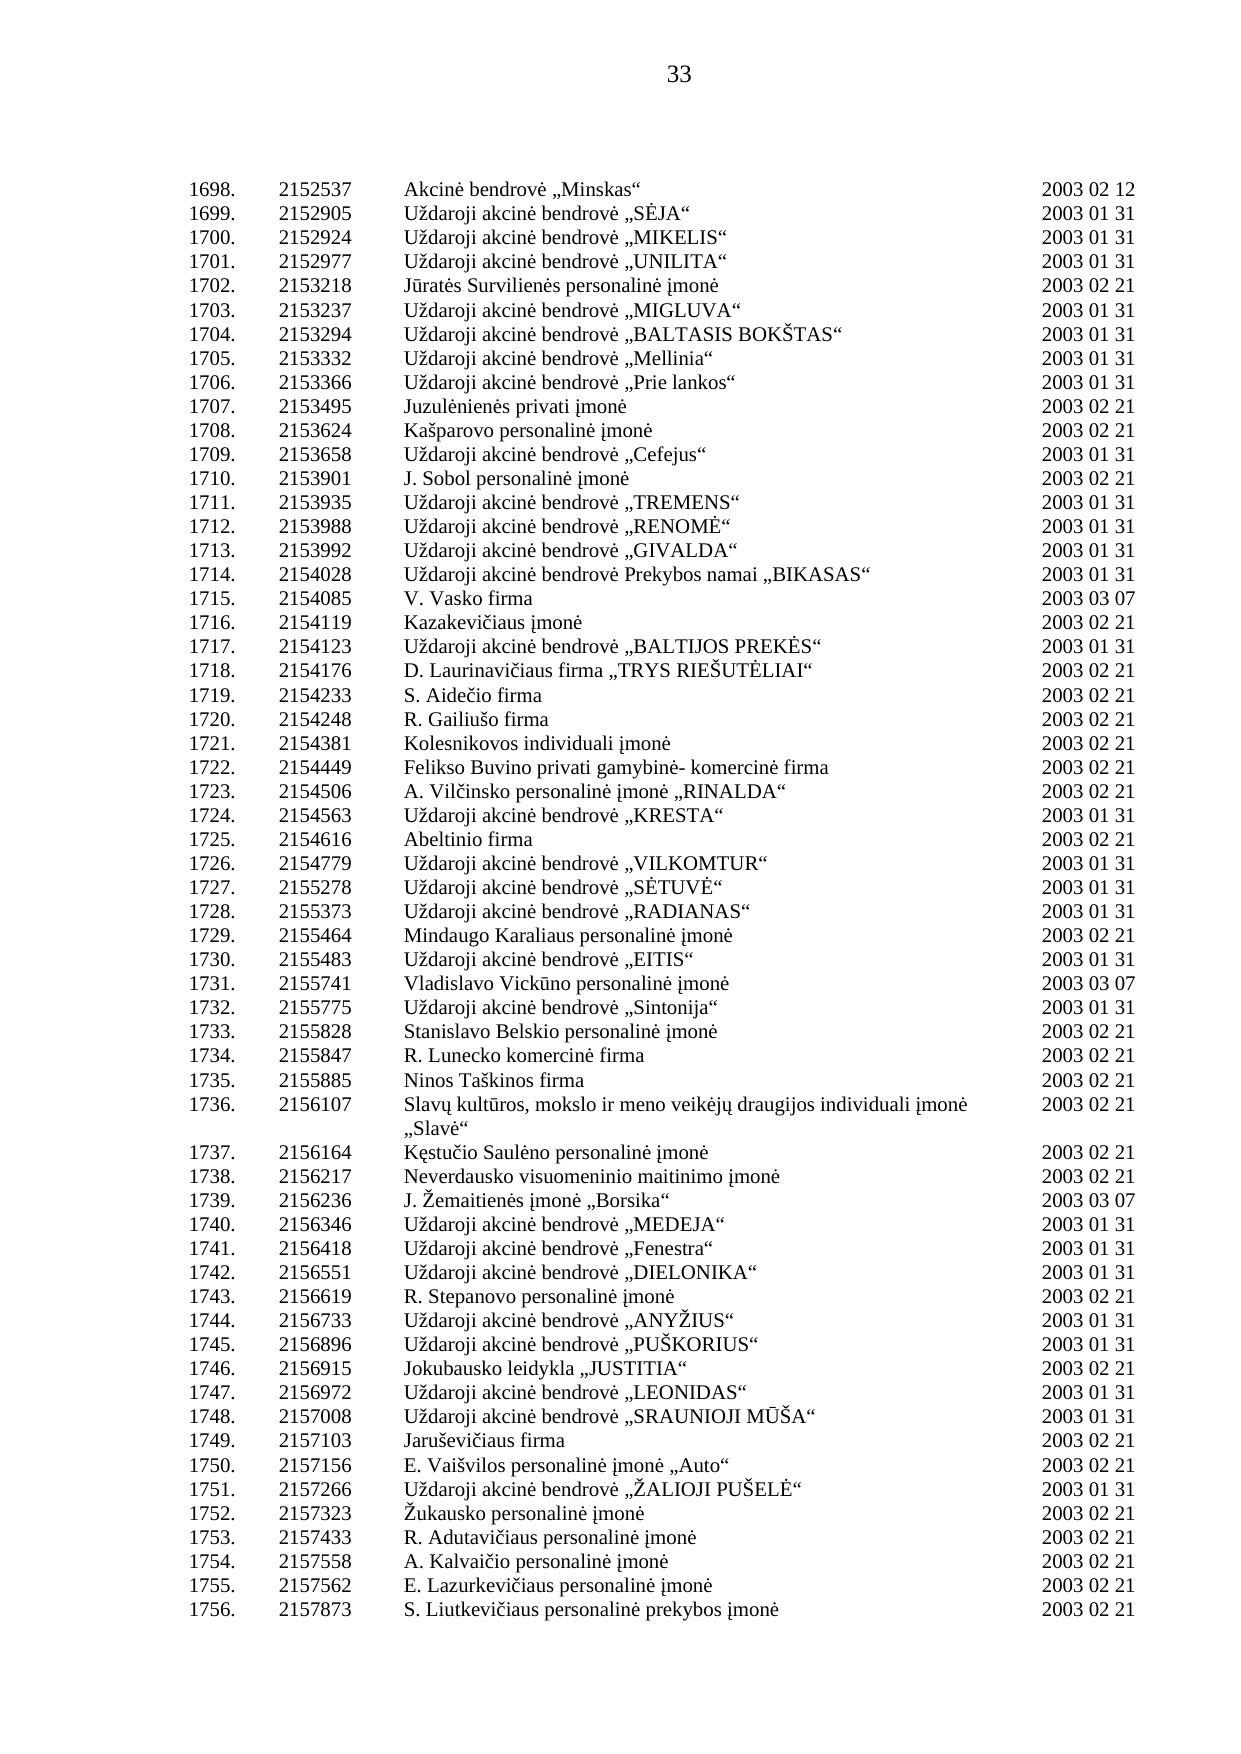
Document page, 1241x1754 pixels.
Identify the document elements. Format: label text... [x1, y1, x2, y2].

table_cell 2003 02 21 [1030, 731, 1181, 755]
table_cell 2156217 [267, 1164, 392, 1188]
table_cell 2153294 [267, 322, 392, 346]
table_cell Uždaroji akcinė bendrovė „ANYŽIUS“ [393, 1308, 1030, 1332]
table_cell 2156418 [267, 1236, 392, 1260]
table_cell 2154779 [267, 851, 392, 875]
table_cell A. Vilčinsko personalinė įmonė „RINALDA“ [393, 779, 1030, 803]
table_cell Stanislavo Belskio personalinė įmonė [393, 1019, 1030, 1043]
table_cell R. Stepanovo personalinė įmonė [393, 1284, 1030, 1308]
table_cell 2003 02 21 [1030, 1549, 1181, 1573]
table_cell Kazakevičiaus įmonė [393, 610, 1030, 634]
table_cell 2153218 [267, 274, 392, 297]
table_cell 2003 02 21 [1030, 1164, 1181, 1188]
table_cell 2003 02 21 [1030, 394, 1181, 418]
table_cell S. Aidečio firma [393, 683, 1030, 707]
table_cell 1741. [177, 1236, 267, 1260]
table_cell Uždaroji akcinė bendrovė „BALTASIS BOKŠTAS“ [393, 322, 1030, 346]
table_cell 1720. [177, 707, 267, 731]
table_cell 2157103 [267, 1429, 392, 1452]
table_cell 2003 02 21 [1030, 1044, 1181, 1067]
table_cell 2003 03 07 [1030, 586, 1181, 610]
table_cell 1746. [177, 1356, 267, 1380]
table_cell 1729. [177, 923, 267, 947]
table_cell 2003 03 07 [1030, 971, 1181, 995]
table_cell 2003 01 31 [1030, 322, 1181, 346]
table_cell 2003 02 21 [1030, 659, 1181, 682]
table_cell 2003 02 21 [1030, 1140, 1181, 1164]
table_cell Uždaroji akcinė bendrovė Prekybos namai „BIKASAS“ [393, 562, 1030, 586]
table_cell 2003 01 31 [1030, 1308, 1181, 1332]
table_cell 1724. [177, 803, 267, 827]
table_cell Uždaroji akcinė bendrovė „ŽALIOJI PUŠELĖ“ [393, 1477, 1030, 1501]
table_cell 2154506 [267, 779, 392, 803]
table_cell Jūratės Survilienės personalinė įmonė [393, 274, 1030, 297]
table_cell Kašparovo personalinė įmonė [393, 418, 1030, 442]
table_cell 1740. [177, 1212, 267, 1236]
table_cell Jokubausko leidykla „JUSTITIA“ [393, 1356, 1030, 1380]
table_cell 1703. [177, 298, 267, 322]
table_cell 1712. [177, 514, 267, 538]
table_cell Uždaroji akcinė bendrovė „SĖJA“ [393, 201, 1030, 225]
table_cell 2003 01 31 [1030, 634, 1181, 658]
table_cell 2153495 [267, 394, 392, 418]
table_cell Uždaroji akcinė bendrovė „BALTIJOS PREKĖS“ [393, 634, 1030, 658]
table_cell 2157266 [267, 1477, 392, 1501]
table_cell Slavų kultūros, mokslo ir meno veikėjų draugijos individuali įmonė „Slavė“ [393, 1092, 1030, 1140]
table_cell Uždaroji akcinė bendrovė „RADIANAS“ [393, 899, 1030, 923]
table_cell 2156164 [267, 1140, 392, 1164]
table_cell 2003 02 21 [1030, 466, 1181, 490]
table_cell Uždaroji akcinė bendrovė „GIVALDA“ [393, 538, 1030, 562]
table_cell 2003 01 31 [1030, 899, 1181, 923]
table_cell Ninos Taškinos firma [393, 1068, 1030, 1092]
table_cell 2152977 [267, 249, 392, 273]
table_cell 2003 01 31 [1030, 490, 1181, 514]
table_cell 2157558 [267, 1549, 392, 1573]
table_cell 2003 01 31 [1030, 249, 1181, 273]
table_cell E. Vaišvilos personalinė įmonė „Auto“ [393, 1453, 1030, 1477]
table_cell 2003 02 21 [1030, 827, 1181, 851]
table_cell 2003 02 21 [1030, 923, 1181, 947]
table_cell 1701. [177, 249, 267, 273]
table_cell 1731. [177, 971, 267, 995]
table_cell 2003 02 21 [1030, 1284, 1181, 1308]
table_cell Juzulėnienės privati įmonė [393, 394, 1030, 418]
table_cell 2153332 [267, 346, 392, 370]
table_cell 1718. [177, 659, 267, 682]
table_cell R. Adutavičiaus personalinė įmonė [393, 1525, 1030, 1549]
table_cell 1747. [177, 1380, 267, 1404]
table_cell 2003 02 21 [1030, 1356, 1181, 1380]
table_cell 1719. [177, 683, 267, 707]
table_cell 2152537 [267, 177, 392, 201]
table_cell 2155847 [267, 1044, 392, 1067]
table_cell 1732. [177, 995, 267, 1019]
table_cell 1728. [177, 899, 267, 923]
table_cell 2153988 [267, 514, 392, 538]
table_cell 2003 01 31 [1030, 1260, 1181, 1284]
table_cell Uždaroji akcinė bendrovė „SĖTUVĖ“ [393, 875, 1030, 899]
table_cell 1717. [177, 634, 267, 658]
table_cell 2156619 [267, 1284, 392, 1308]
table_cell 1748. [177, 1404, 267, 1428]
table_cell Kęstučio Saulėno personalinė įmonė [393, 1140, 1030, 1164]
table_cell Uždaroji akcinė bendrovė „Cefejus“ [393, 442, 1030, 466]
table_cell Uždaroji akcinė bendrovė „SRAUNIOJI MŪŠA“ [393, 1404, 1030, 1428]
table_cell 2003 02 12 [1030, 177, 1181, 201]
table_cell Neverdausko visuomeninio maitinimo įmonė [393, 1164, 1030, 1188]
table_cell 1743. [177, 1284, 267, 1308]
table_cell 1745. [177, 1332, 267, 1356]
table_cell 2157873 [267, 1597, 392, 1621]
table_cell 1753. [177, 1525, 267, 1549]
table_cell 2156551 [267, 1260, 392, 1284]
table_cell 2003 01 31 [1030, 1212, 1181, 1236]
table_cell 1742. [177, 1260, 267, 1284]
table_cell R. Lunecko komercinė firma [393, 1044, 1030, 1067]
table_cell 1749. [177, 1429, 267, 1452]
table_cell 2003 01 31 [1030, 995, 1181, 1019]
table_cell 1755. [177, 1573, 267, 1597]
table_cell 2003 01 31 [1030, 1332, 1181, 1356]
table_cell Uždaroji akcinė bendrovė „PUŠKORIUS“ [393, 1332, 1030, 1356]
table_cell 2153624 [267, 418, 392, 442]
table_cell 1716. [177, 610, 267, 634]
table_cell 2003 01 31 [1030, 875, 1181, 899]
table_cell 2154563 [267, 803, 392, 827]
table_cell 2152905 [267, 201, 392, 225]
table_cell 2003 02 21 [1030, 610, 1181, 634]
table_cell 1700. [177, 225, 267, 249]
table_cell Uždaroji akcinė bendrovė „Prie lankos“ [393, 370, 1030, 394]
table_cell 1698. [177, 177, 267, 201]
table_cell 2003 01 31 [1030, 201, 1181, 225]
table_cell 2153658 [267, 442, 392, 466]
table_cell 2154119 [267, 610, 392, 634]
table_cell 1702. [177, 274, 267, 297]
table_cell 2153935 [267, 490, 392, 514]
table_cell 2003 02 21 [1030, 1453, 1181, 1477]
table_cell Uždaroji akcinė bendrovė „Sintonija“ [393, 995, 1030, 1019]
table_cell 2003 02 21 [1030, 1068, 1181, 1092]
table_cell 2156236 [267, 1188, 392, 1212]
table_cell J. Sobol personalinė įmonė [393, 466, 1030, 490]
table_cell 1739. [177, 1188, 267, 1212]
table_cell 2003 02 21 [1030, 1573, 1181, 1597]
table_cell Uždaroji akcinė bendrovė „EITIS“ [393, 947, 1030, 971]
table_cell Jaruševičiaus firma [393, 1429, 1030, 1452]
table_cell 2155278 [267, 875, 392, 899]
table_cell 2157562 [267, 1573, 392, 1597]
table_cell 2153901 [267, 466, 392, 490]
table_cell 1699. [177, 201, 267, 225]
table_cell 2154616 [267, 827, 392, 851]
table_cell 1733. [177, 1019, 267, 1043]
table_cell 1726. [177, 851, 267, 875]
table_cell Felikso Buvino privati gamybinė- komercinė firma [393, 755, 1030, 779]
table_cell 2003 01 31 [1030, 562, 1181, 586]
table_cell 2003 01 31 [1030, 346, 1181, 370]
table_cell Mindaugo Karaliaus personalinė įmonė [393, 923, 1030, 947]
table_cell Uždaroji akcinė bendrovė „RENOMĖ“ [393, 514, 1030, 538]
table_cell 1723. [177, 779, 267, 803]
table_cell 2003 02 21 [1030, 1092, 1181, 1140]
table_cell Uždaroji akcinė bendrovė „TREMENS“ [393, 490, 1030, 514]
table_cell R. Gailiušo firma [393, 707, 1030, 731]
table_cell Uždaroji akcinė bendrovė „DIELONIKA“ [393, 1260, 1030, 1284]
table_cell S. Liutkevičiaus personalinė prekybos įmonė [393, 1597, 1030, 1621]
table_cell 1734. [177, 1044, 267, 1067]
table_cell 2003 02 21 [1030, 274, 1181, 297]
table_cell 2155775 [267, 995, 392, 1019]
table_cell 2003 02 21 [1030, 755, 1181, 779]
table_cell 2003 01 31 [1030, 1477, 1181, 1501]
table_cell Uždaroji akcinė bendrovė „UNILITA“ [393, 249, 1030, 273]
table_cell Uždaroji akcinė bendrovė „Fenestra“ [393, 1236, 1030, 1260]
table_cell 1752. [177, 1501, 267, 1525]
table_cell 2152924 [267, 225, 392, 249]
table_cell 2003 01 31 [1030, 1236, 1181, 1260]
table_cell 2003 02 21 [1030, 1019, 1181, 1043]
table_cell 2003 02 21 [1030, 1429, 1181, 1452]
table_cell 2003 01 31 [1030, 851, 1181, 875]
table_cell 2155483 [267, 947, 392, 971]
table_cell 2154381 [267, 731, 392, 755]
table_cell 1738. [177, 1164, 267, 1188]
table_cell 1714. [177, 562, 267, 586]
table_cell 2154028 [267, 562, 392, 586]
table_cell 1709. [177, 442, 267, 466]
table_cell 1722. [177, 755, 267, 779]
table_cell 2003 02 21 [1030, 1525, 1181, 1549]
table_cell 2154449 [267, 755, 392, 779]
table_cell 2157433 [267, 1525, 392, 1549]
table_cell 2153992 [267, 538, 392, 562]
table_cell 2003 01 31 [1030, 947, 1181, 971]
table_cell 2154085 [267, 586, 392, 610]
table_cell 2156107 [267, 1092, 392, 1140]
table_cell 2003 01 31 [1030, 514, 1181, 538]
table_cell 1750. [177, 1453, 267, 1477]
table_cell 2154233 [267, 683, 392, 707]
table_cell A. Kalvaičio personalinė įmonė [393, 1549, 1030, 1573]
table_cell 1736. [177, 1092, 267, 1140]
table_cell 2003 01 31 [1030, 803, 1181, 827]
table_cell 2155373 [267, 899, 392, 923]
table_cell 2153237 [267, 298, 392, 322]
table_cell Vladislavo Vickūno personalinė įmonė [393, 971, 1030, 995]
table_cell 1721. [177, 731, 267, 755]
table_cell Uždaroji akcinė bendrovė „Mellinia“ [393, 346, 1030, 370]
table_cell 2154248 [267, 707, 392, 731]
table_cell 2003 03 07 [1030, 1188, 1181, 1212]
table_cell Abeltinio firma [393, 827, 1030, 851]
table_cell 2155885 [267, 1068, 392, 1092]
table_cell 2155828 [267, 1019, 392, 1043]
table_cell 1706. [177, 370, 267, 394]
table_cell Uždaroji akcinė bendrovė „VILKOMTUR“ [393, 851, 1030, 875]
table_cell 2003 02 21 [1030, 1501, 1181, 1525]
table_cell 1710. [177, 466, 267, 490]
table_cell J. Žemaitienės įmonė „Borsika“ [393, 1188, 1030, 1212]
table_cell 2003 02 21 [1030, 418, 1181, 442]
table_cell 1737. [177, 1140, 267, 1164]
table_cell Uždaroji akcinė bendrovė „MIGLUVA“ [393, 298, 1030, 322]
table_cell 1704. [177, 322, 267, 346]
table_cell Kolesnikovos individuali įmonė [393, 731, 1030, 755]
table_cell 2003 02 21 [1030, 707, 1181, 731]
table_cell 1730. [177, 947, 267, 971]
table_cell 1711. [177, 490, 267, 514]
table_cell 2157323 [267, 1501, 392, 1525]
table_cell 2155741 [267, 971, 392, 995]
table_cell Uždaroji akcinė bendrovė „MIKELIS“ [393, 225, 1030, 249]
table_cell 1708. [177, 418, 267, 442]
table_cell 2003 02 21 [1030, 683, 1181, 707]
table_cell 2003 01 31 [1030, 225, 1181, 249]
table_cell Akcinė bendrovė „Minskas“ [393, 177, 1030, 201]
table_cell Uždaroji akcinė bendrovė „LEONIDAS“ [393, 1380, 1030, 1404]
table_cell 2155464 [267, 923, 392, 947]
table_cell 2154176 [267, 659, 392, 682]
table_cell 2003 01 31 [1030, 370, 1181, 394]
table_cell 1754. [177, 1549, 267, 1573]
table_cell Uždaroji akcinė bendrovė „KRESTA“ [393, 803, 1030, 827]
table_cell 1735. [177, 1068, 267, 1092]
table_cell 2157156 [267, 1453, 392, 1477]
table_cell 2154123 [267, 634, 392, 658]
table_cell Žukausko personalinė įmonė [393, 1501, 1030, 1525]
table_cell E. Lazurkevičiaus personalinė įmonė [393, 1573, 1030, 1597]
table_cell 2003 01 31 [1030, 1380, 1181, 1404]
table_cell 2153366 [267, 370, 392, 394]
table_cell 1705. [177, 346, 267, 370]
table_cell 1727. [177, 875, 267, 899]
table_cell 2003 01 31 [1030, 298, 1181, 322]
table_cell D. Laurinavičiaus firma „TRYS RIEŠUTĖLIAI“ [393, 659, 1030, 682]
table_cell 2157008 [267, 1404, 392, 1428]
table_cell Uždaroji akcinė bendrovė „MEDEJA“ [393, 1212, 1030, 1236]
table_cell 2003 02 21 [1030, 779, 1181, 803]
table_cell 1713. [177, 538, 267, 562]
table_cell 1756. [177, 1597, 267, 1621]
table_cell 2156972 [267, 1380, 392, 1404]
table_cell 1725. [177, 827, 267, 851]
table_cell 2156733 [267, 1308, 392, 1332]
table_cell 2003 01 31 [1030, 442, 1181, 466]
table_cell 2003 01 31 [1030, 1404, 1181, 1428]
table_cell 1715. [177, 586, 267, 610]
table_cell 1744. [177, 1308, 267, 1332]
table_cell 2156346 [267, 1212, 392, 1236]
table_cell 2156896 [267, 1332, 392, 1356]
table_cell V. Vasko firma [393, 586, 1030, 610]
table_cell 2156915 [267, 1356, 392, 1380]
table_cell 2003 01 31 [1030, 538, 1181, 562]
table_cell 1751. [177, 1477, 267, 1501]
table_cell 1707. [177, 394, 267, 418]
table_cell 2003 02 21 [1030, 1597, 1181, 1621]
